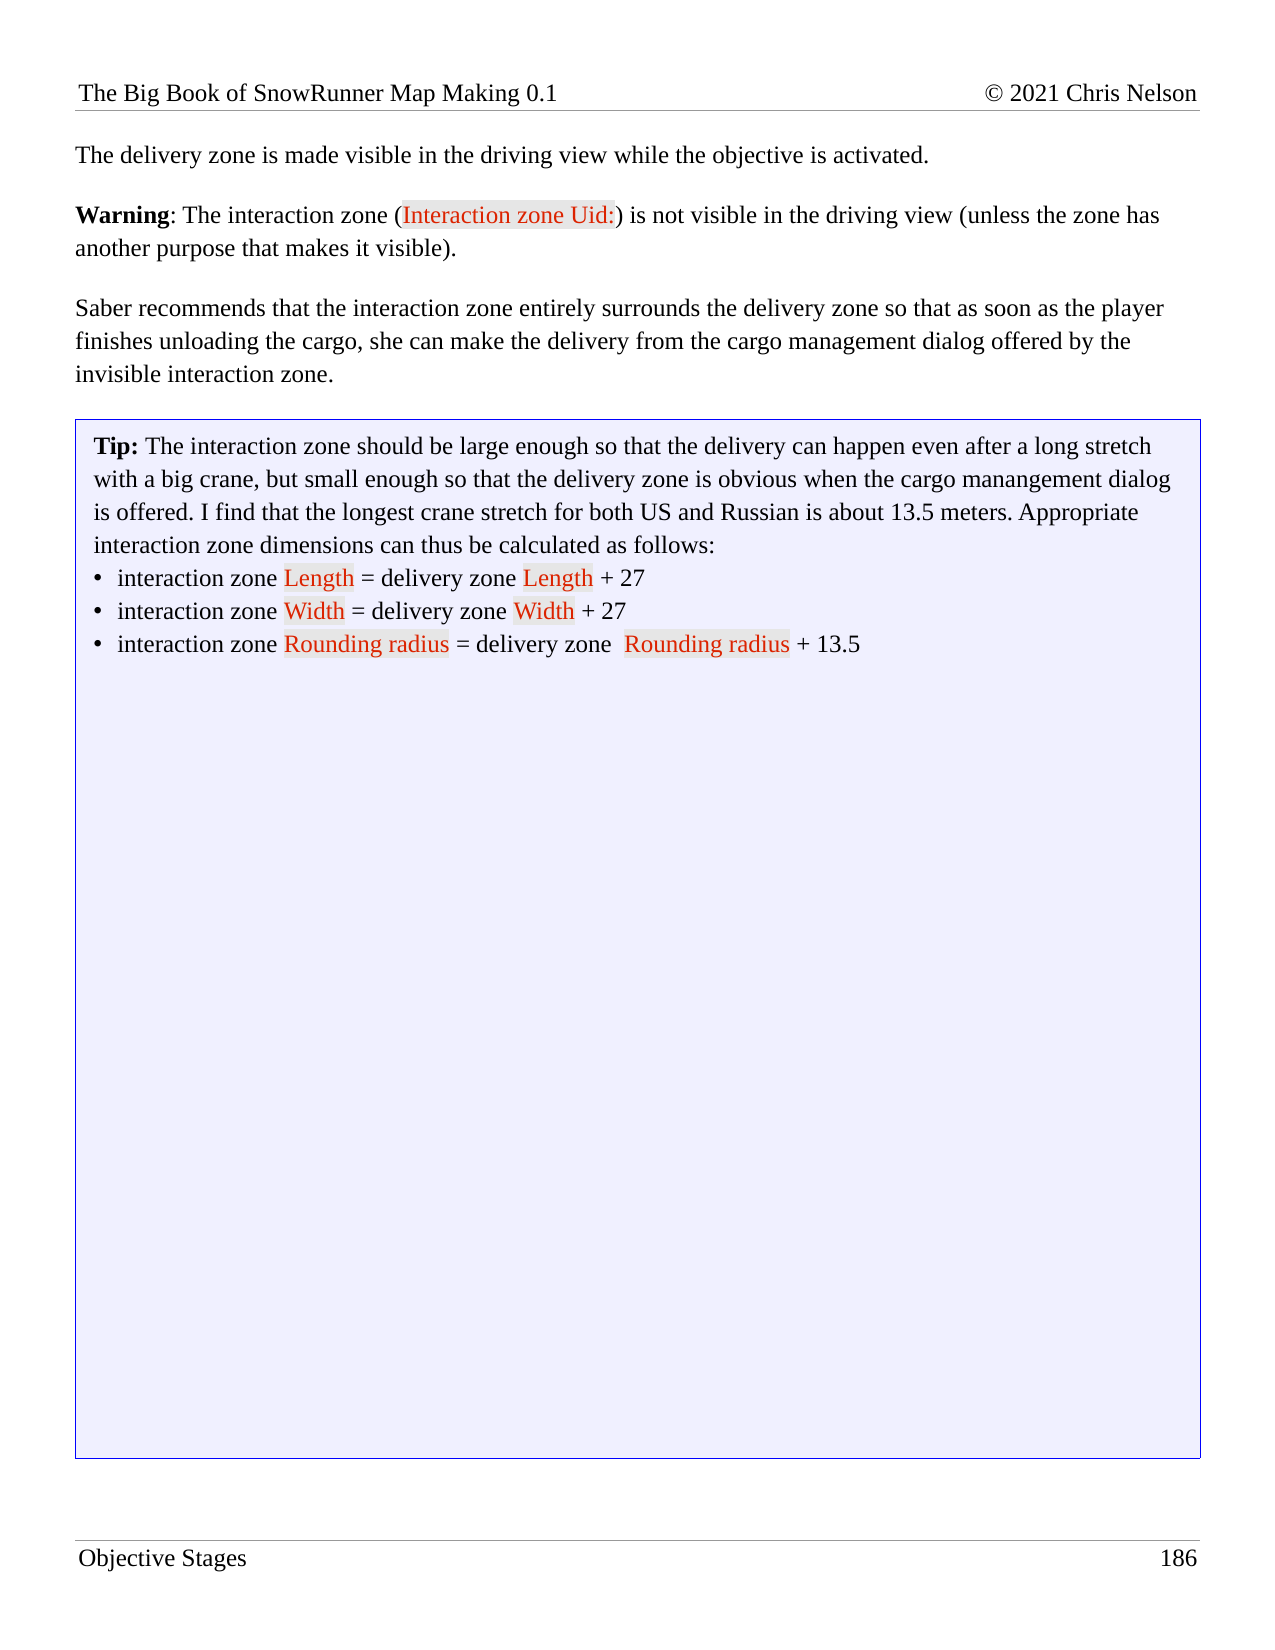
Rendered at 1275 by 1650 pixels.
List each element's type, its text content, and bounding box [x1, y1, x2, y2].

list interaction zone Rounding radius = delivery zone Rounding radius + 13.5 [76, 617, 1200, 650]
list interaction zone Length = delivery zone Length + 27 [76, 551, 1200, 584]
text Warning: The interaction zone (Interaction zone Uid:) is not visible in the driving view (unless the zone has another purpose that makes it visible). [75, 200, 1200, 262]
text The delivery zone is made visible in the driving view while the objective is activated. [75, 140, 1200, 169]
text Saber recommends that the interaction zone entirely surrounds the delivery zone so that as soon as the player finishes unloading the cargo, she can make the delivery from the cargo management dialog offered by the invisible interaction zone. [75, 293, 1200, 388]
list The interaction zone should be large enough so that the delivery can happen even after a long stretch with a big crane, but small enough so that the delivery zone is obvious when the cargo manangement dialog is offered. I find that the longest crane stretch for both US and Russian is about 13.5 meters. Appropriate interaction zone dimensions can thus be calculated as follows: [76, 420, 1200, 551]
list interaction zone Width = delivery zone Width + 27 [76, 584, 1200, 617]
